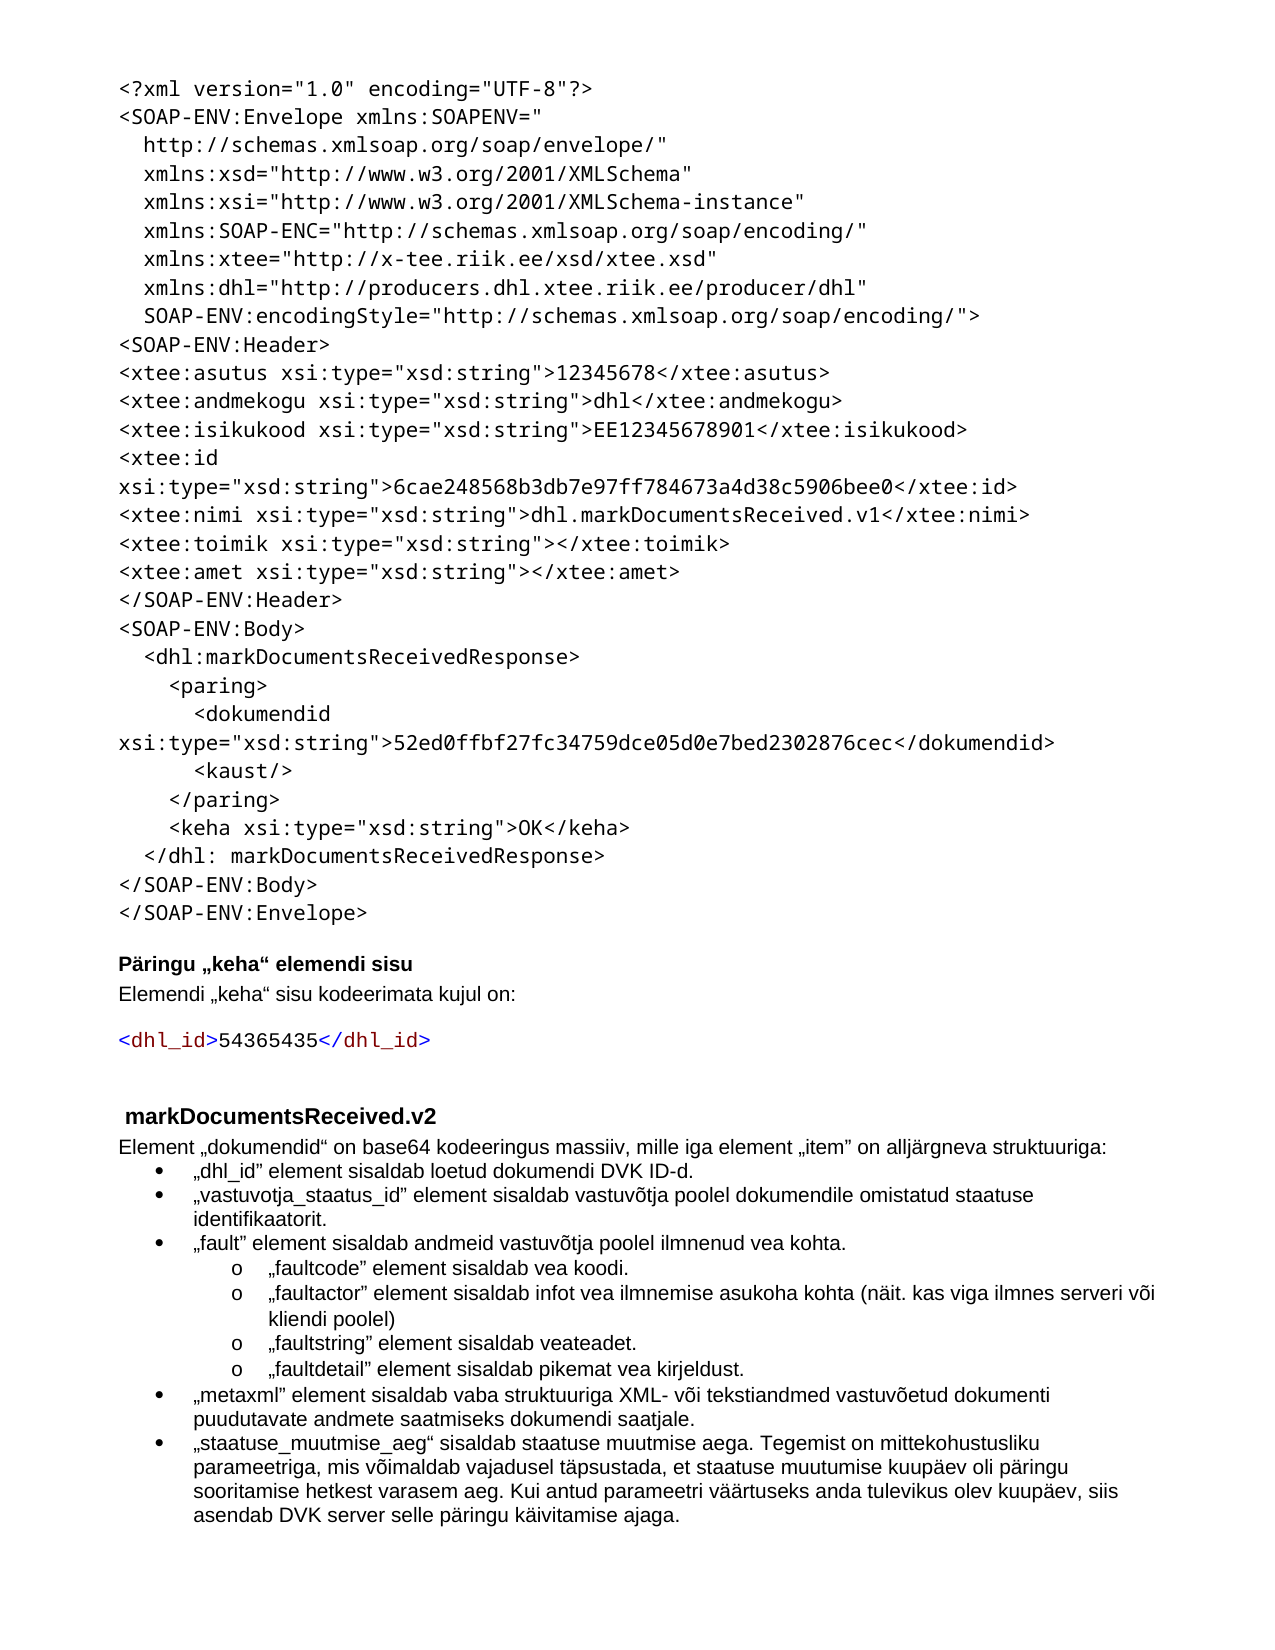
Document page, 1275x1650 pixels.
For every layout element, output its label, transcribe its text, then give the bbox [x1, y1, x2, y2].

text Element „dokumendid“ on base64 kodeeringus massiiv, mille iga element „item” on alljärgneva struktuuriga: [118, 1135, 1157, 1159]
text <xtee:nimi xsi:type="xsd:string">dhl.markDocumentsReceived.v1</xtee:nimi> [118, 500, 1157, 529]
text <?xml version="1.0" encoding="UTF-8"?> [118, 74, 1157, 102]
list „faultstring” element sisaldab veateadet. [231, 1331, 1157, 1357]
list „dhl_id” element sisaldab loetud dokumendi DVK ID-d. [156, 1159, 1157, 1183]
list „staatuse_muutmise_aeg“ sisaldab staatuse muutmise aega. Tegemist on mittekohustusliku parameetriga, mis võimaldab vajadusel täpsustada, et staatuse muutumise kuupäev oli päringu sooritamise hetkest varasem aeg. Kui antud parameetri väärtuseks anda tulevikus olev kuupäev, siis asendab DVK server selle päringu käivitamise ajaga. [156, 1431, 1157, 1527]
subtitle Päringu „keha“ elemendi sisu [118, 952, 1157, 976]
text <dhl_id>54365435</dhl_id> [118, 1030, 1157, 1054]
text xmlns:SOAP-ENC="http://schemas.xmlsoap.org/soap/encoding/" [118, 216, 1157, 244]
text <SOAP-ENV:Body> [118, 614, 1157, 642]
text <dokumendid xsi:type="xsd:string">52ed0ffbf27fc34759dce05d0e7bed2302876cec</dokumendid> [118, 699, 1157, 756]
text xmlns:xsd="http://www.w3.org/2001/XMLSchema" [118, 159, 1157, 187]
text xmlns:dhl="http://producers.dhl.xtee.riik.ee/producer/dhl" [118, 273, 1157, 301]
list „faultdetail” element sisaldab pikemat vea kirjeldust. [231, 1357, 1157, 1383]
list „fault” element sisaldab andmeid vastuvõtja poolel ilmnenud vea kohta. [156, 1231, 1157, 1255]
text <xtee:asutus xsi:type="xsd:string">12345678</xtee:asutus> [118, 358, 1157, 387]
text <xtee:id [118, 443, 1157, 472]
text <kaust/> [118, 756, 1157, 785]
text <dhl:markDocumentsReceivedResponse> [118, 642, 1157, 671]
text Elemendi „keha“ sisu kodeerimata kujul on: [118, 982, 1157, 1006]
text </SOAP-ENV:Envelope> [118, 898, 1157, 927]
text <xtee:isikukood xsi:type="xsd:string">EE12345678901</xtee:isikukood> [118, 415, 1157, 443]
subtitle markDocumentsReceived.v2 [118, 1103, 1157, 1129]
text <SOAP-ENV:Header> [118, 330, 1157, 358]
text xsi:type="xsd:string">6cae248568b3db7e97ff784673a4d38c5906bee0</xtee:id> [118, 472, 1157, 500]
text xmlns:xtee="http://x-tee.riik.ee/xsd/xtee.xsd" [118, 244, 1157, 273]
text http://schemas.xmlsoap.org/soap/envelope/" [118, 131, 1157, 159]
text <keha xsi:type="xsd:string">OK</keha> [118, 813, 1157, 842]
text </paring> [118, 785, 1157, 813]
text </dhl: markDocumentsReceivedResponse> [118, 842, 1157, 870]
list „metaxml” element sisaldab vaba struktuuriga XML- või tekstiandmed vastuvõetud dokumenti puudutavate andmete saatmiseks dokumendi saatjale. [156, 1383, 1157, 1431]
text <xtee:andmekogu xsi:type="xsd:string">dhl</xtee:andmekogu> [118, 387, 1157, 415]
text <paring> [118, 671, 1157, 699]
text </SOAP-ENV:Header> [118, 586, 1157, 614]
text </SOAP-ENV:Body> [118, 870, 1157, 898]
text <SOAP-ENV:Envelope xmlns:SOAPENV=" [118, 102, 1157, 131]
list „faultcode” element sisaldab vea koodi. [231, 1255, 1157, 1281]
text <xtee:amet xsi:type="xsd:string"></xtee:amet> [118, 557, 1157, 586]
list „vastuvotja_staatus_id” element sisaldab vastuvõtja poolel dokumendile omistatud staatuse identifikaatorit. [156, 1183, 1157, 1231]
list „faultactor” element sisaldab infot vea ilmnemise asukoha kohta (näit. kas viga ilmnes serveri või kliendi poolel) [231, 1281, 1157, 1331]
text <xtee:toimik xsi:type="xsd:string"></xtee:toimik> [118, 529, 1157, 557]
text SOAP-ENV:encodingStyle="http://schemas.xmlsoap.org/soap/encoding/"> [118, 301, 1157, 330]
text xmlns:xsi="http://www.w3.org/2001/XMLSchema-instance" [118, 187, 1157, 216]
